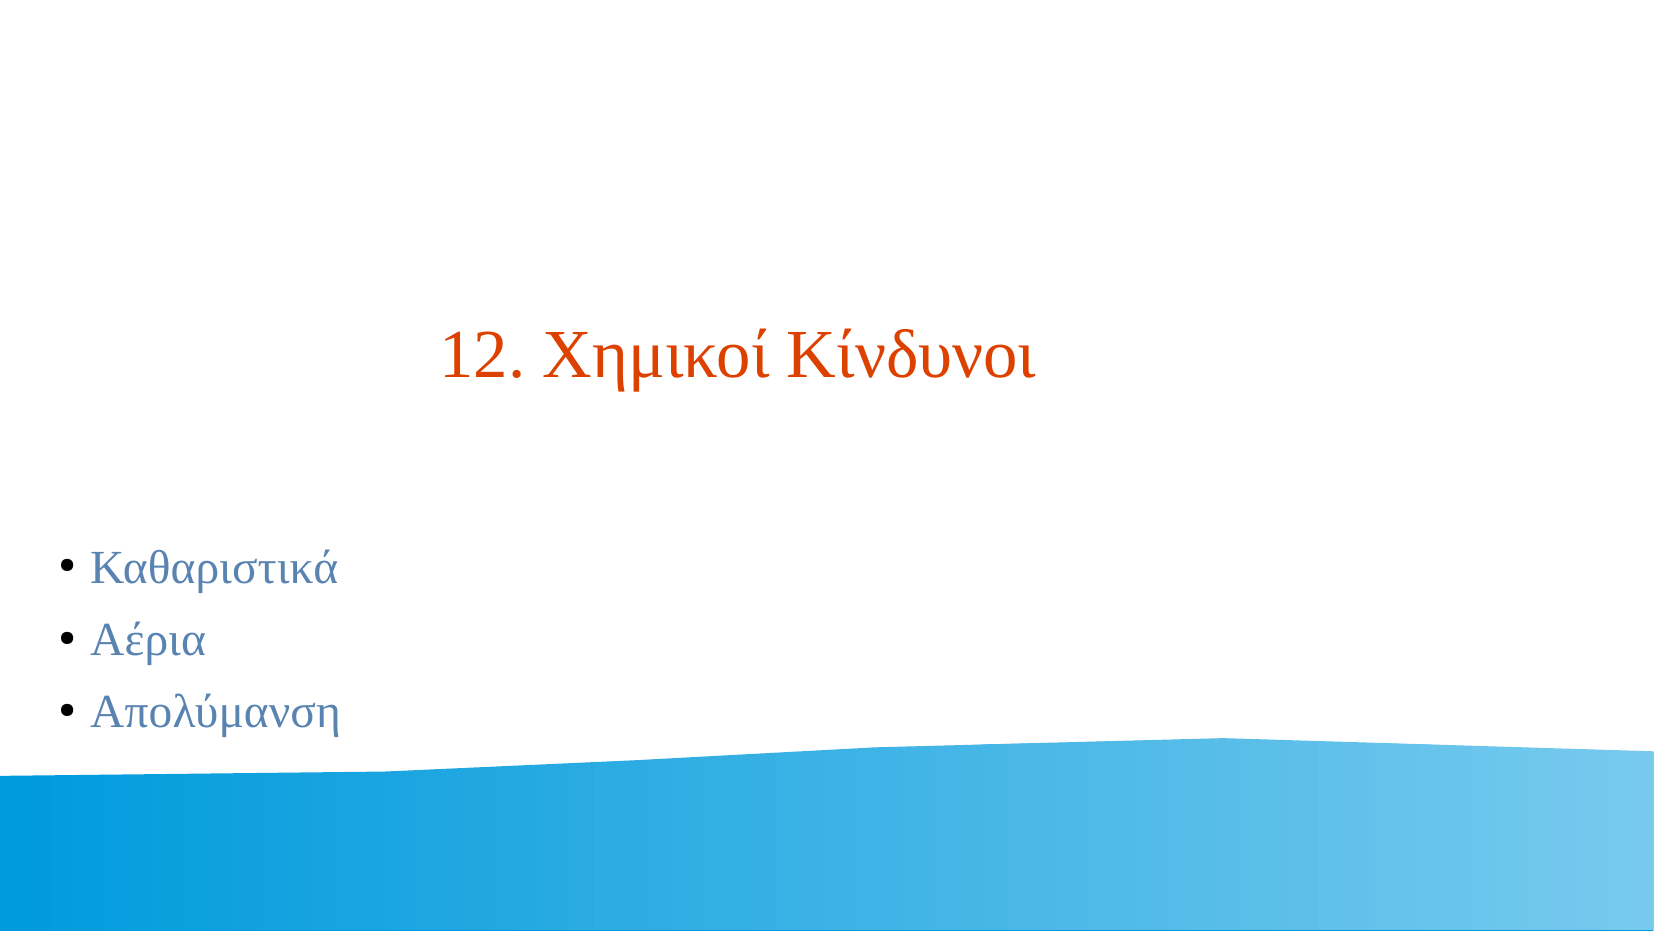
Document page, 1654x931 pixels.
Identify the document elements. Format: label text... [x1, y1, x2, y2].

title 12. Χημικοί Κίνδυνοι [0, 265, 1477, 443]
list Καθαριστικά Αέρια Απολύμανση [59, 472, 1595, 739]
